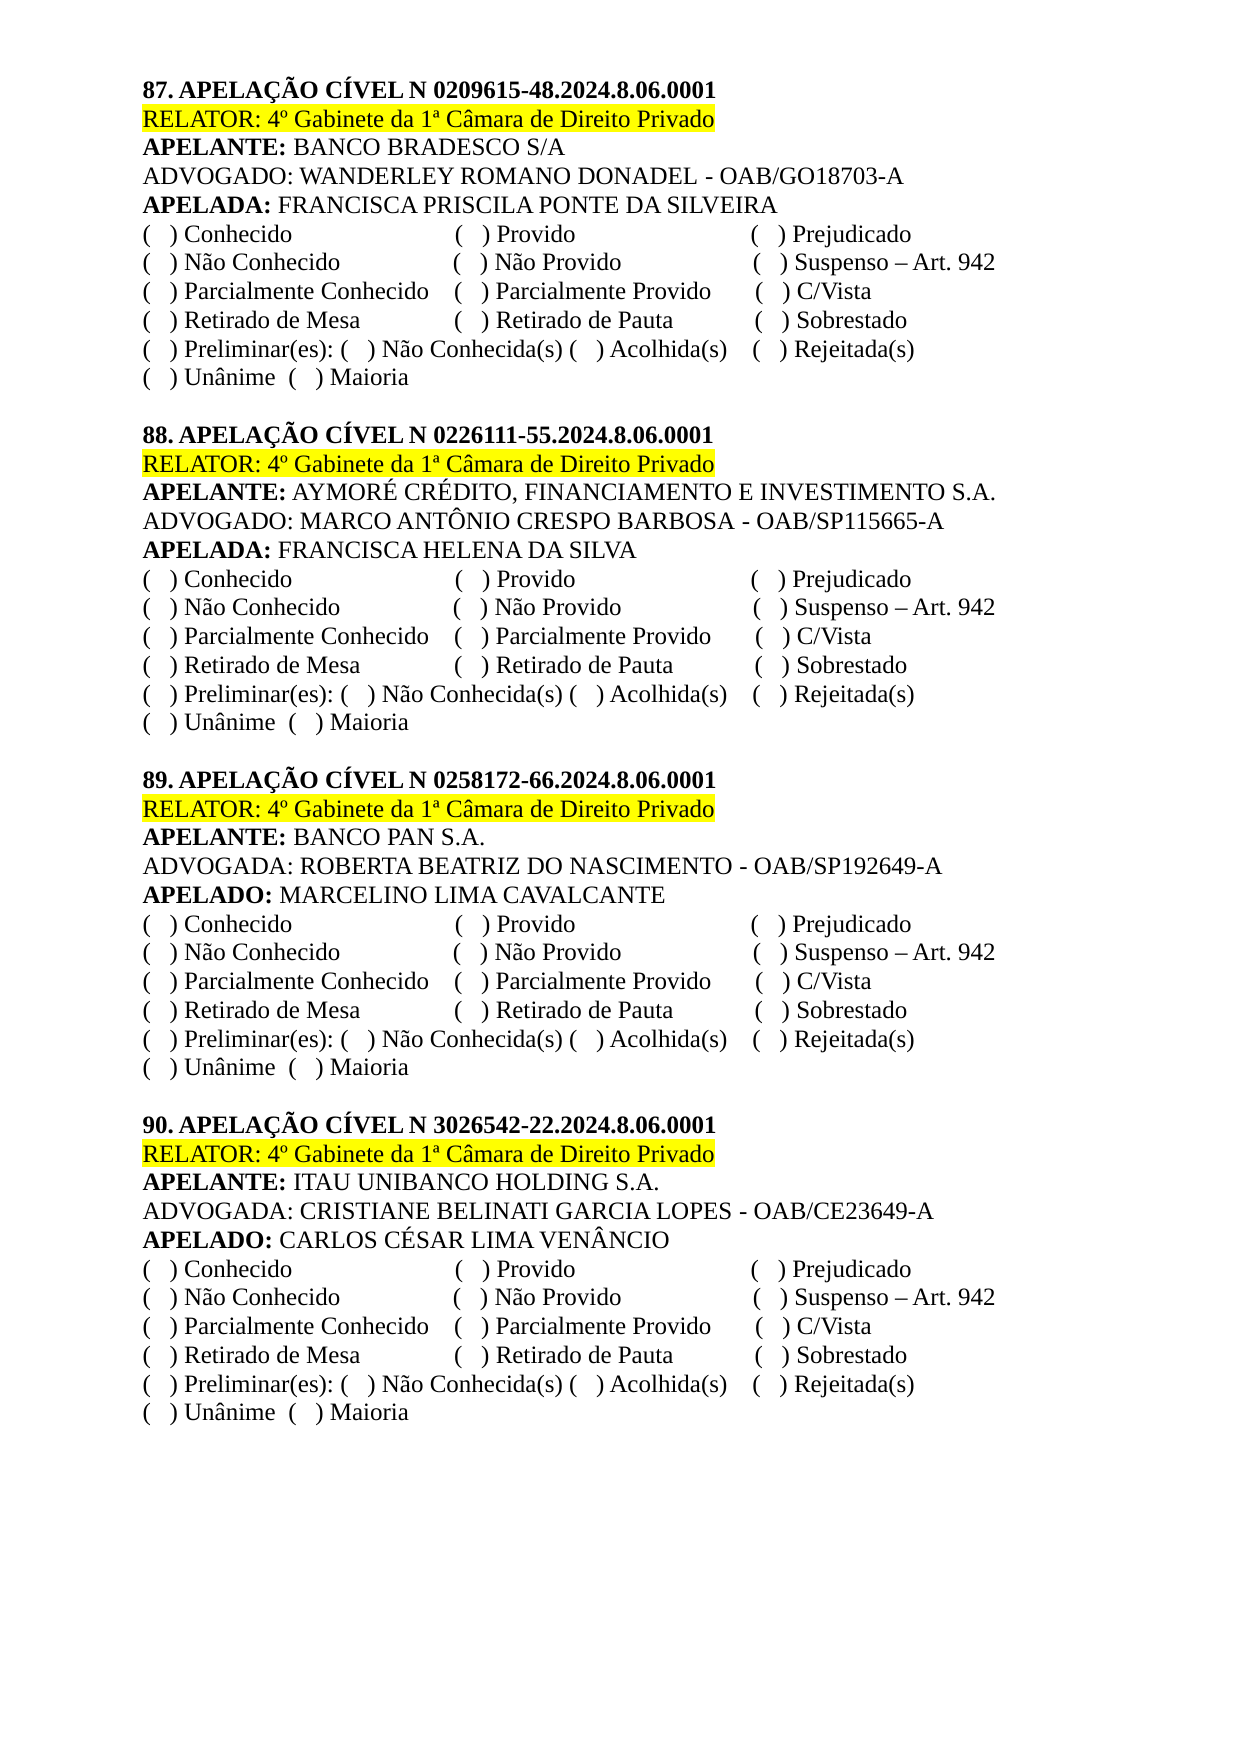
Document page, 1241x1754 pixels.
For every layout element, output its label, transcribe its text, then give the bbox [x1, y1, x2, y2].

text ( ) Parcialmente Conhecido ( ) Parcialmente Provido ( ) C/Vista [142, 1311, 1141, 1340]
text ( ) Retirado de Mesa ( ) Retirado de Pauta ( ) Sobrestado [142, 650, 1141, 679]
text ( ) Não Conhecido ( ) Não Provido ( ) Suspenso – Art. 942 [142, 247, 1141, 276]
text ( ) Preliminar(es): ( ) Não Conhecida(s) ( ) Acolhida(s) ( ) Rejeitada(s) [142, 1369, 1141, 1397]
text ( ) Não Conhecido ( ) Não Provido ( ) Suspenso – Art. 942 [142, 592, 1141, 621]
text ( ) Preliminar(es): ( ) Não Conhecida(s) ( ) Acolhida(s) ( ) Rejeitada(s) [142, 679, 1141, 707]
text ( ) Parcialmente Conhecido ( ) Parcialmente Provido ( ) C/Vista [142, 276, 1141, 305]
text ( ) Não Conhecido ( ) Não Provido ( ) Suspenso – Art. 942 [142, 937, 1141, 966]
text ( ) Parcialmente Conhecido ( ) Parcialmente Provido ( ) C/Vista [142, 966, 1141, 995]
text ( ) Unânime ( ) Maioria 88. APELAÇÃO CÍVEL N 0226111-55.2024.8.06.0001 RELATOR: 4º Gabinete da 1ª Câmara de Direito Privado APELANTE: AYMORÉ CRÉDITO, FINANCIAMENTO E INVESTIMENTO S.A. ADVOGADO: MARCO ANTÔNIO CRESPO BARBOSA - OAB/SP115665-A APELADA: FRANCISCA HELENA DA SILVA ( ) Conhecido ( ) Provido ( ) Prejudicado [142, 362, 1141, 592]
text ( ) Unânime ( ) Maioria 90. APELAÇÃO CÍVEL N 3026542-22.2024.8.06.0001 RELATOR: 4º Gabinete da 1ª Câmara de Direito Privado APELANTE: ITAU UNIBANCO HOLDING S.A. ADVOGADA: CRISTIANE BELINATI GARCIA LOPES - OAB/CE23649-A APELADO: CARLOS CÉSAR LIMA VENÂNCIO ( ) Conhecido ( ) Provido ( ) Prejudicado [142, 1052, 1141, 1282]
text ( ) Unânime ( ) Maioria [142, 1397, 1141, 1484]
text ( ) Retirado de Mesa ( ) Retirado de Pauta ( ) Sobrestado [142, 305, 1141, 334]
text 87. APELAÇÃO CÍVEL N 0209615-48.2024.8.06.0001 RELATOR: 4º Gabinete da 1ª Câmara de Direito Privado APELANTE: BANCO BRADESCO S/A ADVOGADO: WANDERLEY ROMANO DONADEL - OAB/GO18703-A APELADA: FRANCISCA PRISCILA PONTE DA SILVEIRA ( ) Conhecido ( ) Provido ( ) Prejudicado [142, 75, 1141, 247]
text ( ) Preliminar(es): ( ) Não Conhecida(s) ( ) Acolhida(s) ( ) Rejeitada(s) [142, 1024, 1141, 1052]
text ( ) Retirado de Mesa ( ) Retirado de Pauta ( ) Sobrestado [142, 995, 1141, 1024]
text ( ) Unânime ( ) Maioria 89. APELAÇÃO CÍVEL N 0258172-66.2024.8.06.0001 RELATOR: 4º Gabinete da 1ª Câmara de Direito Privado APELANTE: BANCO PAN S.A. ADVOGADA: ROBERTA BEATRIZ DO NASCIMENTO - OAB/SP192649-A APELADO: MARCELINO LIMA CAVALCANTE ( ) Conhecido ( ) Provido ( ) Prejudicado [142, 707, 1141, 937]
text ( ) Preliminar(es): ( ) Não Conhecida(s) ( ) Acolhida(s) ( ) Rejeitada(s) [142, 334, 1141, 362]
text ( ) Parcialmente Conhecido ( ) Parcialmente Provido ( ) C/Vista [142, 621, 1141, 650]
text ( ) Retirado de Mesa ( ) Retirado de Pauta ( ) Sobrestado [142, 1340, 1141, 1369]
text ( ) Não Conhecido ( ) Não Provido ( ) Suspenso – Art. 942 [142, 1282, 1141, 1311]
